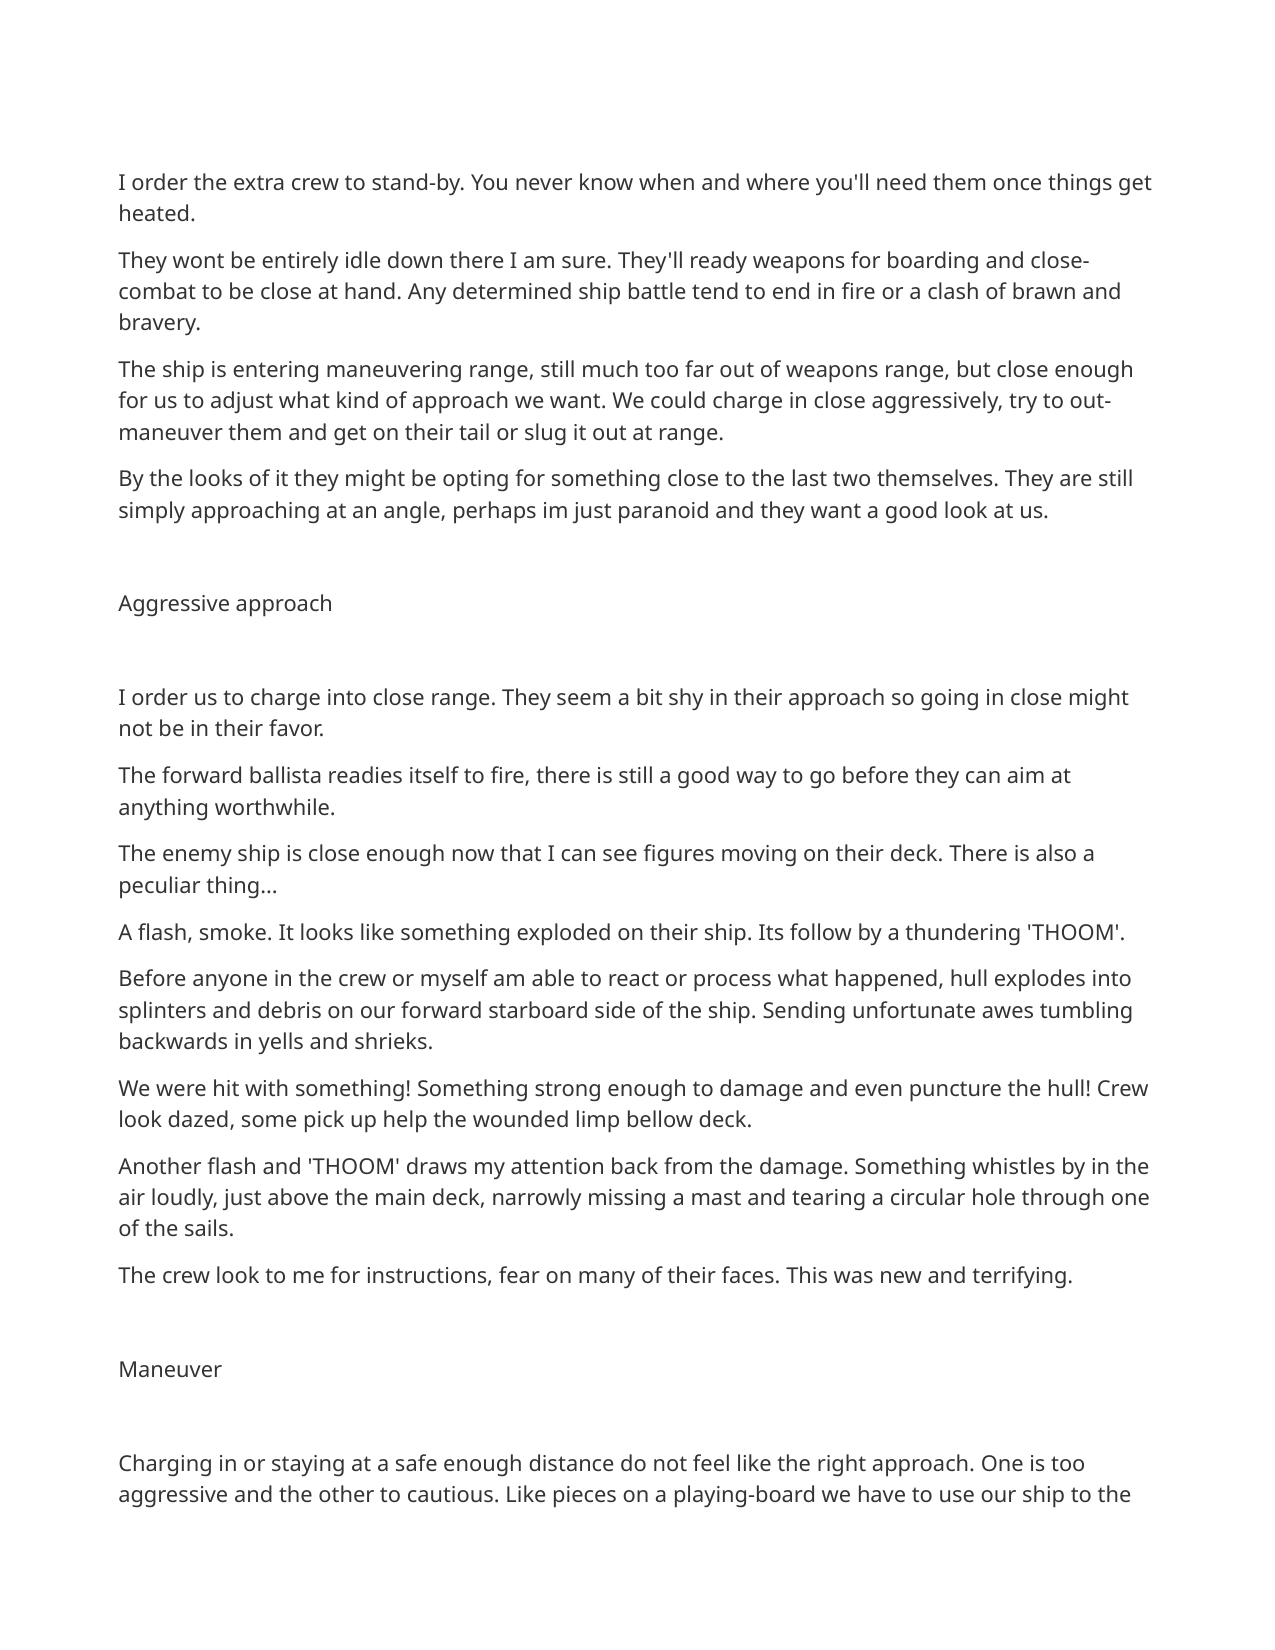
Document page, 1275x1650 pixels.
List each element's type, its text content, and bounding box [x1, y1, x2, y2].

text I order the extra crew to stand-by. You never know when and where you'll need them once things get heated. [118, 165, 1157, 227]
text A flash, smoke. It looks like something exploded on their ship. Its follow by a thundering 'THOOM'. [118, 915, 1157, 946]
text Aggressive approach [118, 587, 1157, 618]
text Another flash and 'THOOM' draws my attention back from the damage. Something whistles by in the air loudly, just above the main deck, narrowly missing a mast and tearing a circular hole through one of the sails. [118, 1149, 1157, 1243]
text By the looks of it they might be opting for something close to the last two themselves. They are still simply approaching at an angle, perhaps im just paranoid and they want a good look at us. [118, 462, 1157, 524]
text The forward ballista readies itself to fire, there is still a good way to go before they can aim at anything worthwhile. [118, 759, 1157, 821]
text The ship is entering maneuvering range, still much too far out of weapons range, but close enough for us to adjust what kind of approach we want. We could charge in close aggressively, try to out-maneuver them and get on their tail or slug it out at range. [118, 352, 1157, 446]
text We were hit with something! Something strong enough to damage and even puncture the hull! Crew look dazed, some pick up help the wounded limp bellow deck. [118, 1071, 1157, 1134]
text Before anyone in the crew or myself am able to react or process what happened, hull explodes into splinters and debris on our forward starboard side of the ship. Sending unfortunate awes tumbling backwards in yells and shrieks. [118, 962, 1157, 1056]
text The enemy ship is close enough now that I can see figures moving on their deck. There is also a peculiar thing... [118, 837, 1157, 899]
text Maneuver [118, 1352, 1157, 1384]
text The crew look to me for instructions, fear on many of their faces. This was new and terrifying. [118, 1259, 1157, 1290]
text Charging in or staying at a safe enough distance do not feel like the right approach. One is too aggressive and the other to cautious. Like pieces on a playing-board we have to use our ship to the [118, 1446, 1157, 1509]
text I order us to charge into close range. They seem a bit shy in their approach so going in close might not be in their favor. [118, 681, 1157, 743]
text They wont be entirely idle down there I am sure. They'll ready weapons for boarding and close-combat to be close at hand. Any determined ship battle tend to end in fire or a clash of brawn and bravery. [118, 243, 1157, 337]
